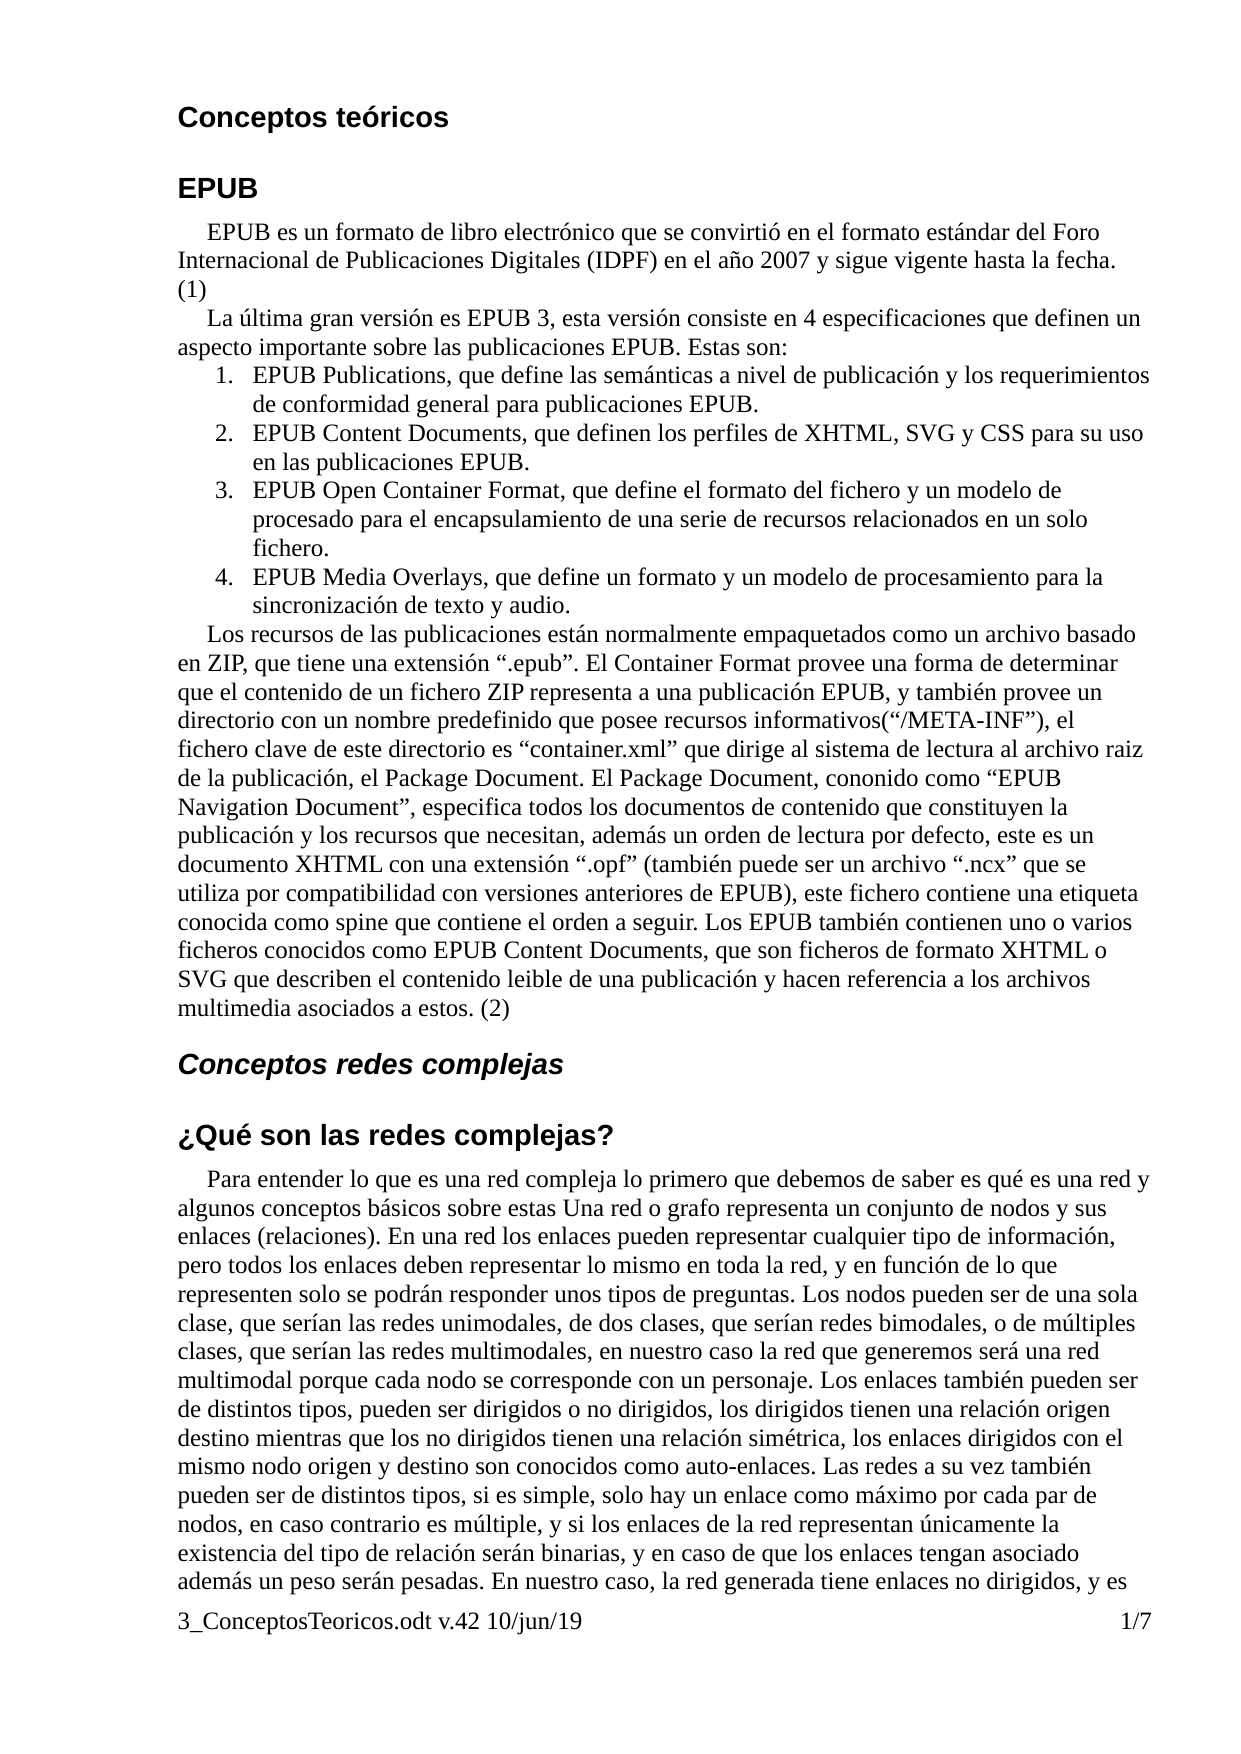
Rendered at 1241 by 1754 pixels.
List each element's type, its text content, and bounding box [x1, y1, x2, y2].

subtitle ¿Qué son las redes complejas? [177, 1118, 1152, 1151]
list EPUB Media Overlays, que define un formato y un modelo de procesamiento para la sincronización de texto y audio. [215, 562, 1152, 619]
list EPUB Publications, que define las semánticas a nivel de publicación y los requerimientos de conformidad general para publicaciones EPUB. [215, 361, 1152, 418]
subtitle EPUB [177, 171, 1152, 204]
list EPUB Content Documents, que definen los perfiles de XHTML, SVG y CSS para su uso en las publicaciones EPUB. [215, 418, 1152, 476]
subtitle Conceptos teóricos [177, 100, 1152, 133]
text La última gran versión es EPUB 3, esta versión consiste en 4 especificaciones que definen un aspecto importante sobre las publicaciones EPUB. Estas son: [177, 303, 1152, 361]
list EPUB Open Container Format, que define el formato del fichero y un modelo de procesado para el encapsulamiento de una serie de recursos relacionados en un solo fichero. [215, 476, 1152, 562]
text EPUB es un formato de libro electrónico que se convirtió en el formato estándar del Foro Internacional de Publicaciones Digitales (IDPF) en el año 2007 y sigue vigente hasta la fecha. (1) [177, 217, 1152, 303]
subtitle Conceptos redes complejas [177, 1047, 1152, 1080]
text Los recursos de las publicaciones están normalmente empaquetados como un archivo basado en ZIP, que tiene una extensión “.epub”. El Container Format provee una forma de determinar que el contenido de un fichero ZIP representa a una publicación EPUB, y también provee un directorio con un nombre predefinido que posee recursos informativos(“/META-INF”), el fichero clave de este directorio es “container.xml” que dirige al sistema de lectura al archivo raiz de la publicación, el Package Document. El Package Document, cononido como “EPUB Navigation Document”, especifica todos los documentos de contenido que constituyen la publicación y los recursos que necesitan, además un orden de lectura por defecto, este es un documento XHTML con una extensión “.opf” (también puede ser un archivo “.ncx” que se utiliza por compatibilidad con versiones anteriores de EPUB), este fichero contiene una etiqueta conocida como spine que contiene el orden a seguir. Los EPUB también contienen uno o varios ficheros conocidos como EPUB Content Documents, que son ficheros de formato XHTML o SVG que describen el contenido leible de una publicación y hacen referencia a los archivos multimedia asociados a estos. (2) [177, 619, 1152, 1022]
text Para entender lo que es una red compleja lo primero que debemos de saber es qué es una red y algunos conceptos básicos sobre estas Una red o grafo representa un conjunto de nodos y sus enlaces (relaciones). En una red los enlaces pueden representar cualquier tipo de información, pero todos los enlaces deben representar lo mismo en toda la red, y en función de lo que representen solo se podrán responder unos tipos de preguntas. Los nodos pueden ser de una sola clase, que serían las redes unimodales, de dos clases, que serían redes bimodales, o de múltiples clases, que serían las redes multimodales, en nuestro caso la red que generemos será una red multimodal porque cada nodo se corresponde con un personaje. Los enlaces también pueden ser de distintos tipos, pueden ser dirigidos o no dirigidos, los dirigidos tienen una relación origen destino mientras que los no dirigidos tienen una relación simétrica, los enlaces dirigidos con el mismo nodo origen y destino son conocidos como auto-enlaces. Las redes a su vez también pueden ser de distintos tipos, si es simple, solo hay un enlace como máximo por cada par de nodos, en caso contrario es múltiple, y si los enlaces de la red representan únicamente la existencia del tipo de relación serán binarias, y en caso de que los enlaces tengan asociado además un peso serán pesadas. En nuestro caso, la red generada tiene enlaces no dirigidos, y es [177, 1164, 1152, 1595]
